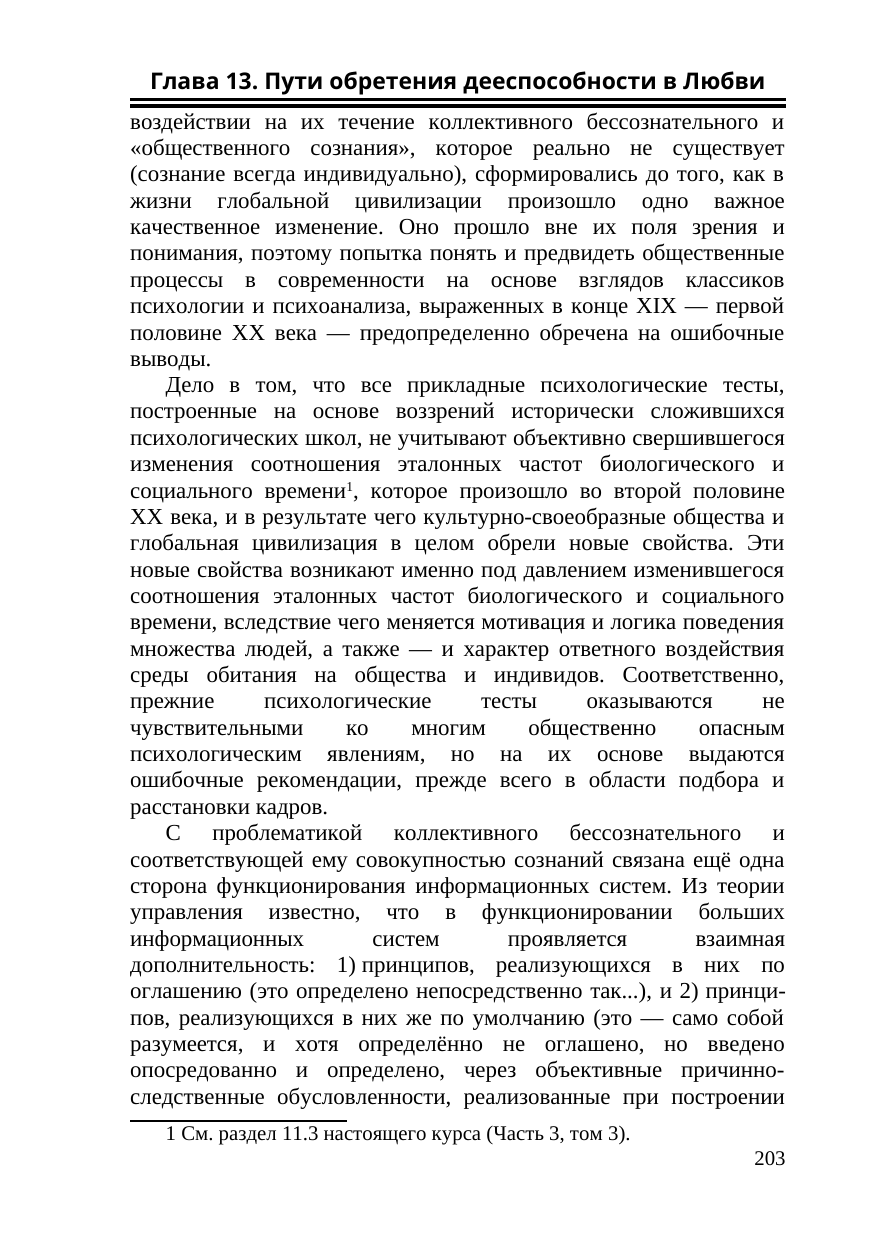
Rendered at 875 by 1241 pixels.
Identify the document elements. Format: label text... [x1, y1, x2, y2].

text См. раздел 11.3 настоящего курса (Часть 3, том 3). [130, 1121, 786, 1145]
text С проблематикой коллективного бессознательного и соответствующей ему совокупностью сознаний связана ещё одна сторона функционирования информационных систем. Из теории управления известно, что в функционировании больших информационных систем проявляется взаимная дополнительность: 1) прин­ци­пов, реализующихся в них по оглашению (это определено непосредственно так...), и 2) прин­ци­пов, реализующихся в них же по умолчанию (это — само собой разумеется, и хотя определённо не оглашено, но введено опосредованно и определено, через объективные причинно-следствен­ные обуслов­ленности, реализованные при построении [130, 819, 786, 1109]
text Дело в том, что все прикладные психологические тесты, построенные на основе воззрений исторически сложившихся психологических школ, не учитывают объективно свершившегося изменения соотношения эталонных частот биологического и социального времени, которое произошло во второй половине ХХ века, и в результате чего культурно-своеобразные общества и глобальная цивилизация в целом обрели новые свойства. Эти новые свойства возникают именно под давлением изменившегося соотношения эталонных частот биологического и социального времени, вследствие чего меняется мотивация и логика поведения множества людей, а также — и характер ответного воздействия среды обитания на общества и индивидов. Соответственно, прежние психологические тесты оказываются не чувствительными ко многим общественно опасным психологическим явлениям, но на их основе выдаются ошибочные рекомендации, прежде всего в области подбора и расстановки кадров. [130, 371, 786, 819]
text воздействии на их течение коллективного бессознательного и «общественного сознания», которое реально не существует (сознание всегда индивидуально), сформировались до того, как в жизни глобальной цивилизации произошло одно важное качественное изменение. Оно прошло вне их поля зрения и понимания, поэтому попытка понять и предвидеть общественные процессы в современности на основе взглядов классиков психологии и психоанализа, выраженных в конце XIX — первой половине ХХ века — предопределенно обречена на ошибочные выводы. [130, 108, 786, 371]
